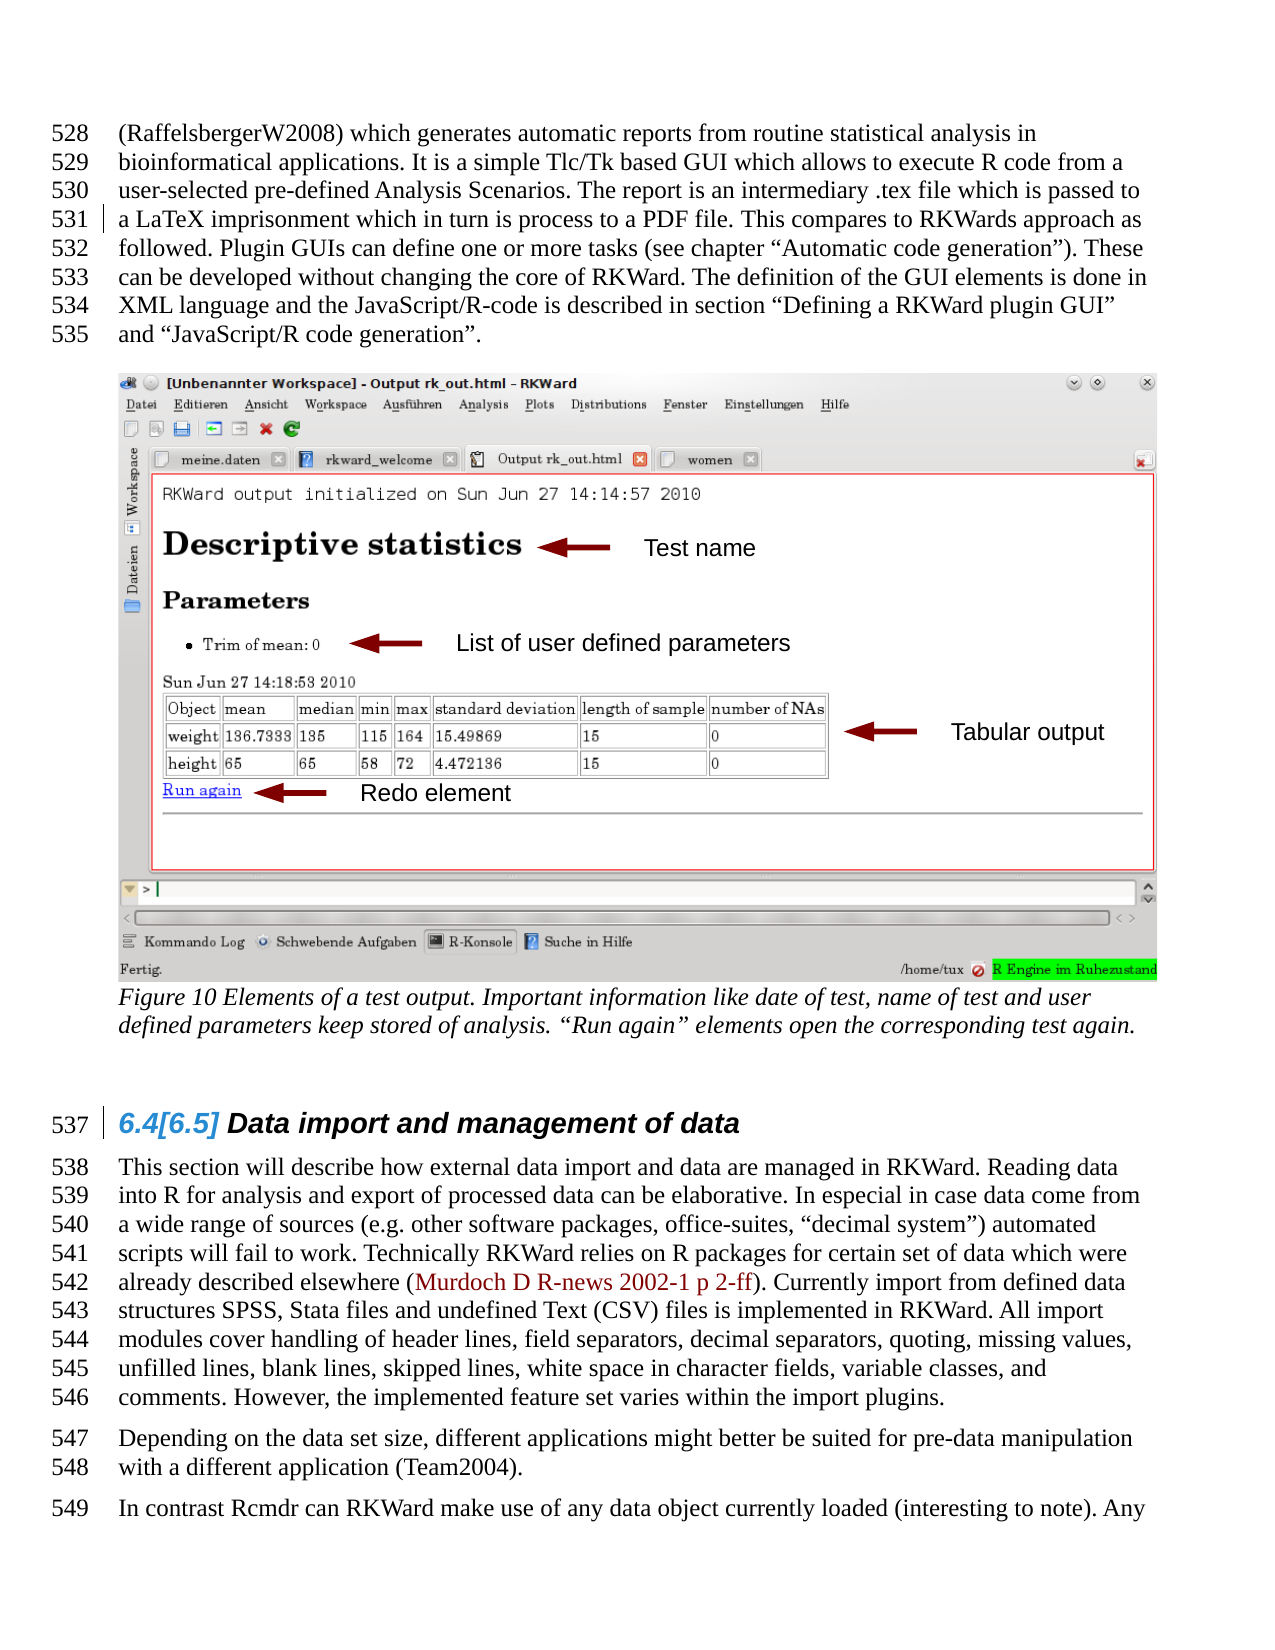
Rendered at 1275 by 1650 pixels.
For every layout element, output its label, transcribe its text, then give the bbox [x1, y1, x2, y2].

text This section will describe how external data import and data are managed in RKWard. Reading data into R for analysis and export of processed data can be elaborative. In especial in case data come from a wide range of sources (e.g. other software packages, office-suites, “decimal system”) automated scripts will fail to work. Technically RKWard relies on R packages for certain set of data which were already described elsewhere (Murdoch D R-news 2002-1 p 2-ff). Currently import from defined data structures SPSS, Stata files and undefined Text (CSV) files is implemented in RKWard. All import modules cover handling of header lines, field separators, decimal separators, quoting, missing values, unfilled lines, blank lines, skipped lines, white space in character fields, variable classes, and comments. However, the implemented feature set varies within the import plugins. [118, 1152, 1157, 1410]
text In contrast Rcmdr can RKWard make use of any data object currently loaded (interesting to note). Any [118, 1493, 1157, 1522]
text Depending on the data set size, different applications might better be suited for pre-data manipulation with a different application (Team2004). [118, 1423, 1157, 1480]
subtitle Data import and management of data [118, 1106, 1157, 1139]
text (RaffelsbergerW2008) which generates automatic reports from routine statistical analysis in bioinformatical applications. It is a simple Tlc/Tk based GUI which allows to execute R code from a user-selected pre-defined Analysis Scenarios. The report is an intermediary .tex file which is passed to a LaTeX imprisonment which in turn is process to a PDF file. This compares to RKWards approach as followed. Plugin GUIs can define one or more tasks (see chapter “Automatic code generation”). These can be developed without changing the core of RKWard. The definition of the GUI elements is done in XML language and the JavaScript/R-code is described in section “Defining a RKWard plugin GUI” and “JavaScript/R code generation”. [118, 118, 1157, 348]
text Figure 10 Elements of a test output. Important information like date of test, name of test and user defined parameters keep stored of analysis. “Run again” elements open the corresponding test again. [118, 982, 1157, 1039]
